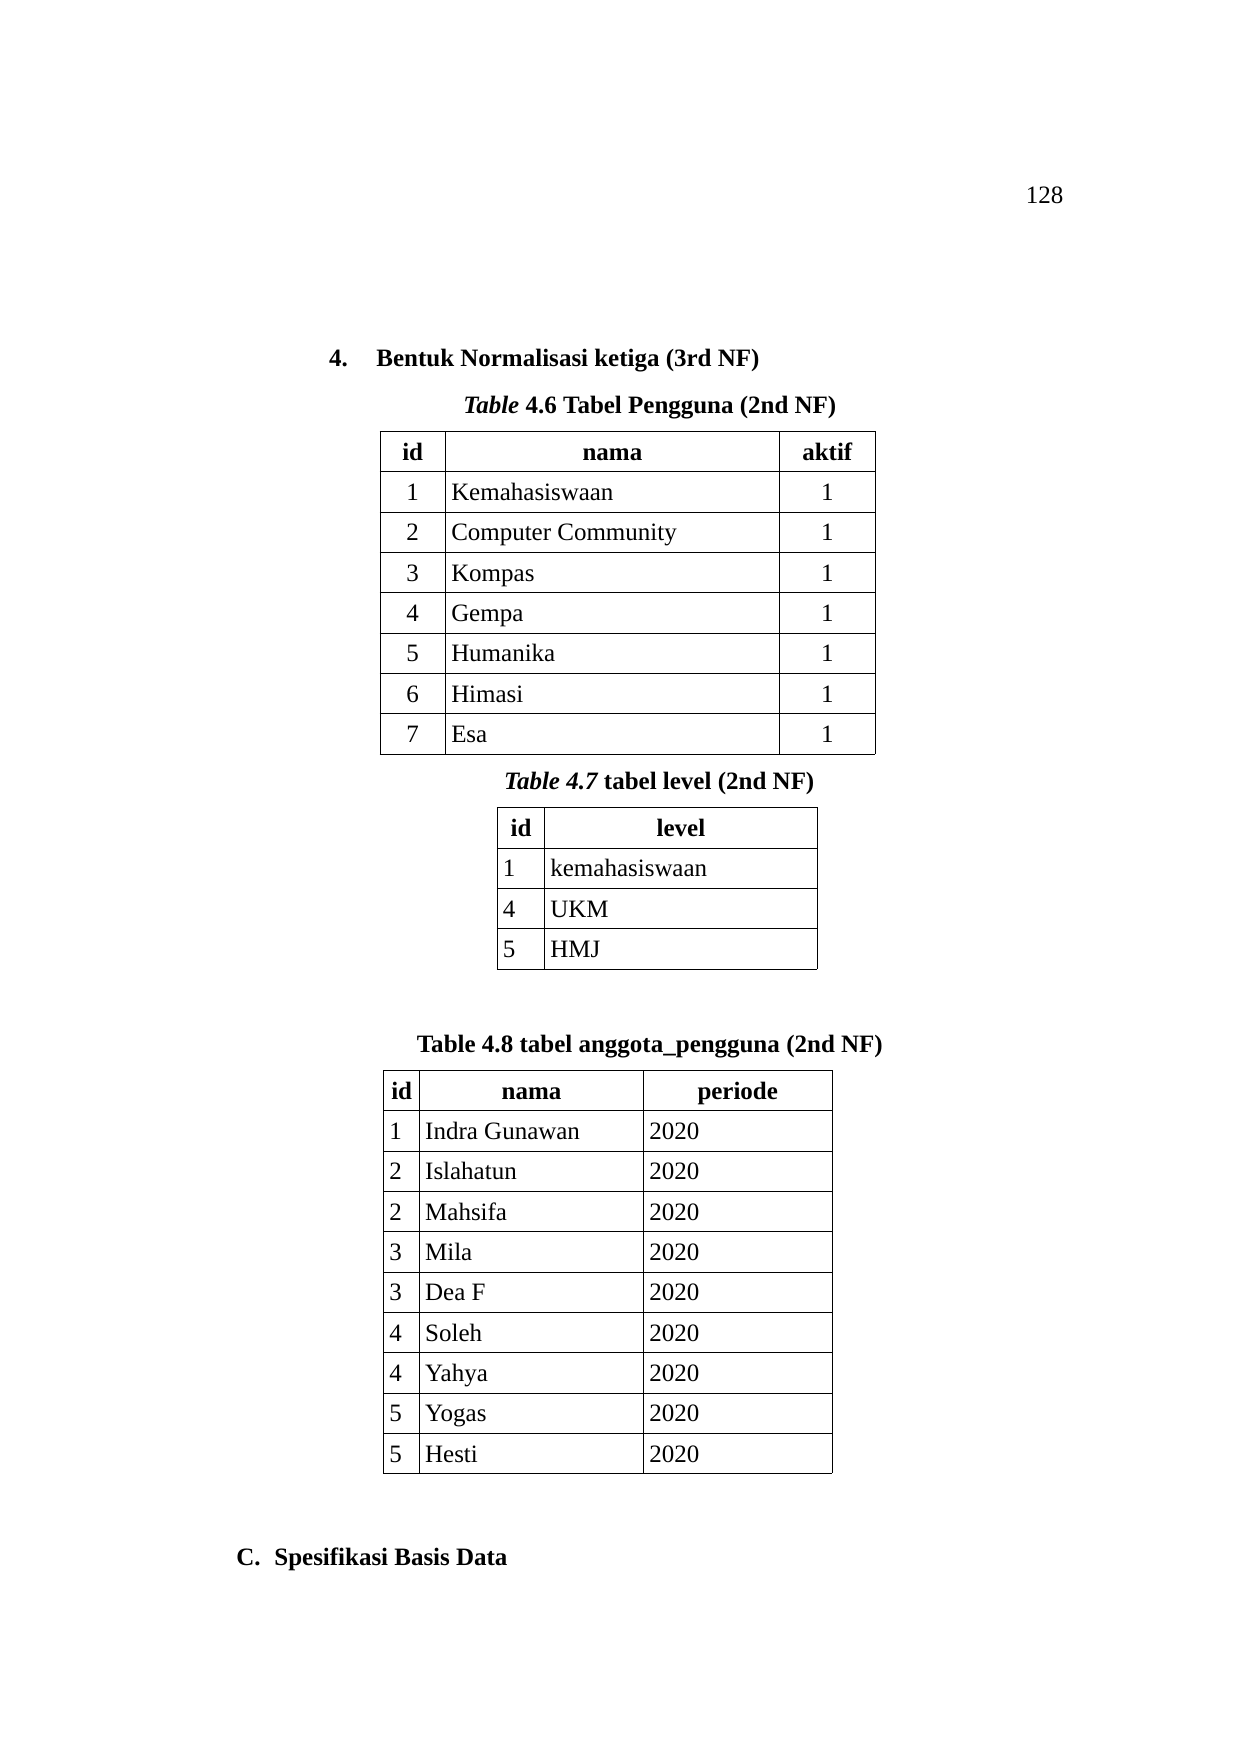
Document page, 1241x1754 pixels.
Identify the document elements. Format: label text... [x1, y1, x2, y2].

table_cell 5 [381, 634, 445, 673]
table_cell 4 [498, 889, 544, 928]
table_cell 3 [381, 553, 445, 592]
table_cell Hesti [420, 1434, 643, 1473]
table_cell 5 [384, 1434, 419, 1473]
table_cell 1 [780, 674, 875, 713]
list Spesifikasi Basis Data [236, 1542, 1063, 1571]
table_cell 1 [780, 553, 875, 592]
table_cell 1 [780, 593, 875, 632]
table_header nama [420, 1071, 643, 1110]
table_cell Indra Gunawan [420, 1111, 643, 1151]
table_cell Mila [420, 1232, 643, 1272]
table_cell 2 [381, 513, 445, 552]
table_cell 2020 [644, 1434, 832, 1473]
table_cell Kemahasiswaan [446, 472, 779, 512]
table_cell 2020 [644, 1152, 832, 1191]
table_cell 4 [384, 1313, 419, 1352]
table_cell 3 [384, 1232, 419, 1272]
table_cell Humanika [446, 634, 779, 673]
table_header periode [644, 1071, 832, 1110]
table_cell Dea F [420, 1273, 643, 1312]
table_header id [381, 432, 445, 471]
table_cell Yogas [420, 1394, 643, 1433]
table_cell Esa [446, 714, 779, 753]
table_cell 3 [384, 1273, 419, 1312]
table_cell Gempa [446, 593, 779, 632]
table_cell 2020 [644, 1111, 832, 1151]
table_cell Yahya [420, 1353, 643, 1392]
table_cell 2020 [644, 1232, 832, 1272]
table_cell Soleh [420, 1313, 643, 1352]
table_cell Kompas [446, 553, 779, 592]
table_cell 1 [384, 1111, 419, 1151]
table_cell 4 [384, 1353, 419, 1392]
table_cell Mahsifa [420, 1192, 643, 1231]
table_cell 1 [780, 714, 875, 753]
table_cell 1 [780, 472, 875, 512]
table_cell 1 [381, 472, 445, 512]
table_cell 1 [498, 849, 544, 888]
table_cell kemahasiswaan [545, 849, 817, 888]
table_cell HMJ [545, 929, 817, 968]
table_cell 5 [498, 929, 544, 968]
text Table 4.8 tabel anggota_pengguna (2nd NF) [236, 1029, 1063, 1057]
table_cell 6 [381, 674, 445, 713]
table_cell 1 [780, 513, 875, 552]
table_cell 2020 [644, 1313, 832, 1352]
table_cell 2020 [644, 1394, 832, 1433]
table_cell 5 [384, 1394, 419, 1433]
table_cell 4 [381, 593, 445, 632]
table_cell 2 [384, 1152, 419, 1191]
table_cell 2020 [644, 1192, 832, 1231]
list Bentuk Normalisasi ketiga (3rd NF) [317, 343, 1063, 371]
table_cell 2 [384, 1192, 419, 1231]
text Table 4.7 tabel level (2nd NF) [236, 766, 1063, 795]
table_header id [498, 808, 544, 848]
table_cell 1 [780, 634, 875, 673]
table_cell 2020 [644, 1273, 832, 1312]
table_cell UKM [545, 889, 817, 928]
table_cell Himasi [446, 674, 779, 713]
table_header nama [446, 432, 779, 471]
table_cell Computer Community [446, 513, 779, 552]
table_header aktif [780, 432, 875, 471]
text Table 4.6 Tabel Pengguna (2nd NF) [236, 390, 1063, 418]
table_cell Islahatun [420, 1152, 643, 1191]
table_header level [545, 808, 817, 848]
table_header id [384, 1071, 419, 1110]
table_cell 7 [381, 714, 445, 753]
table_cell 2020 [644, 1353, 832, 1392]
